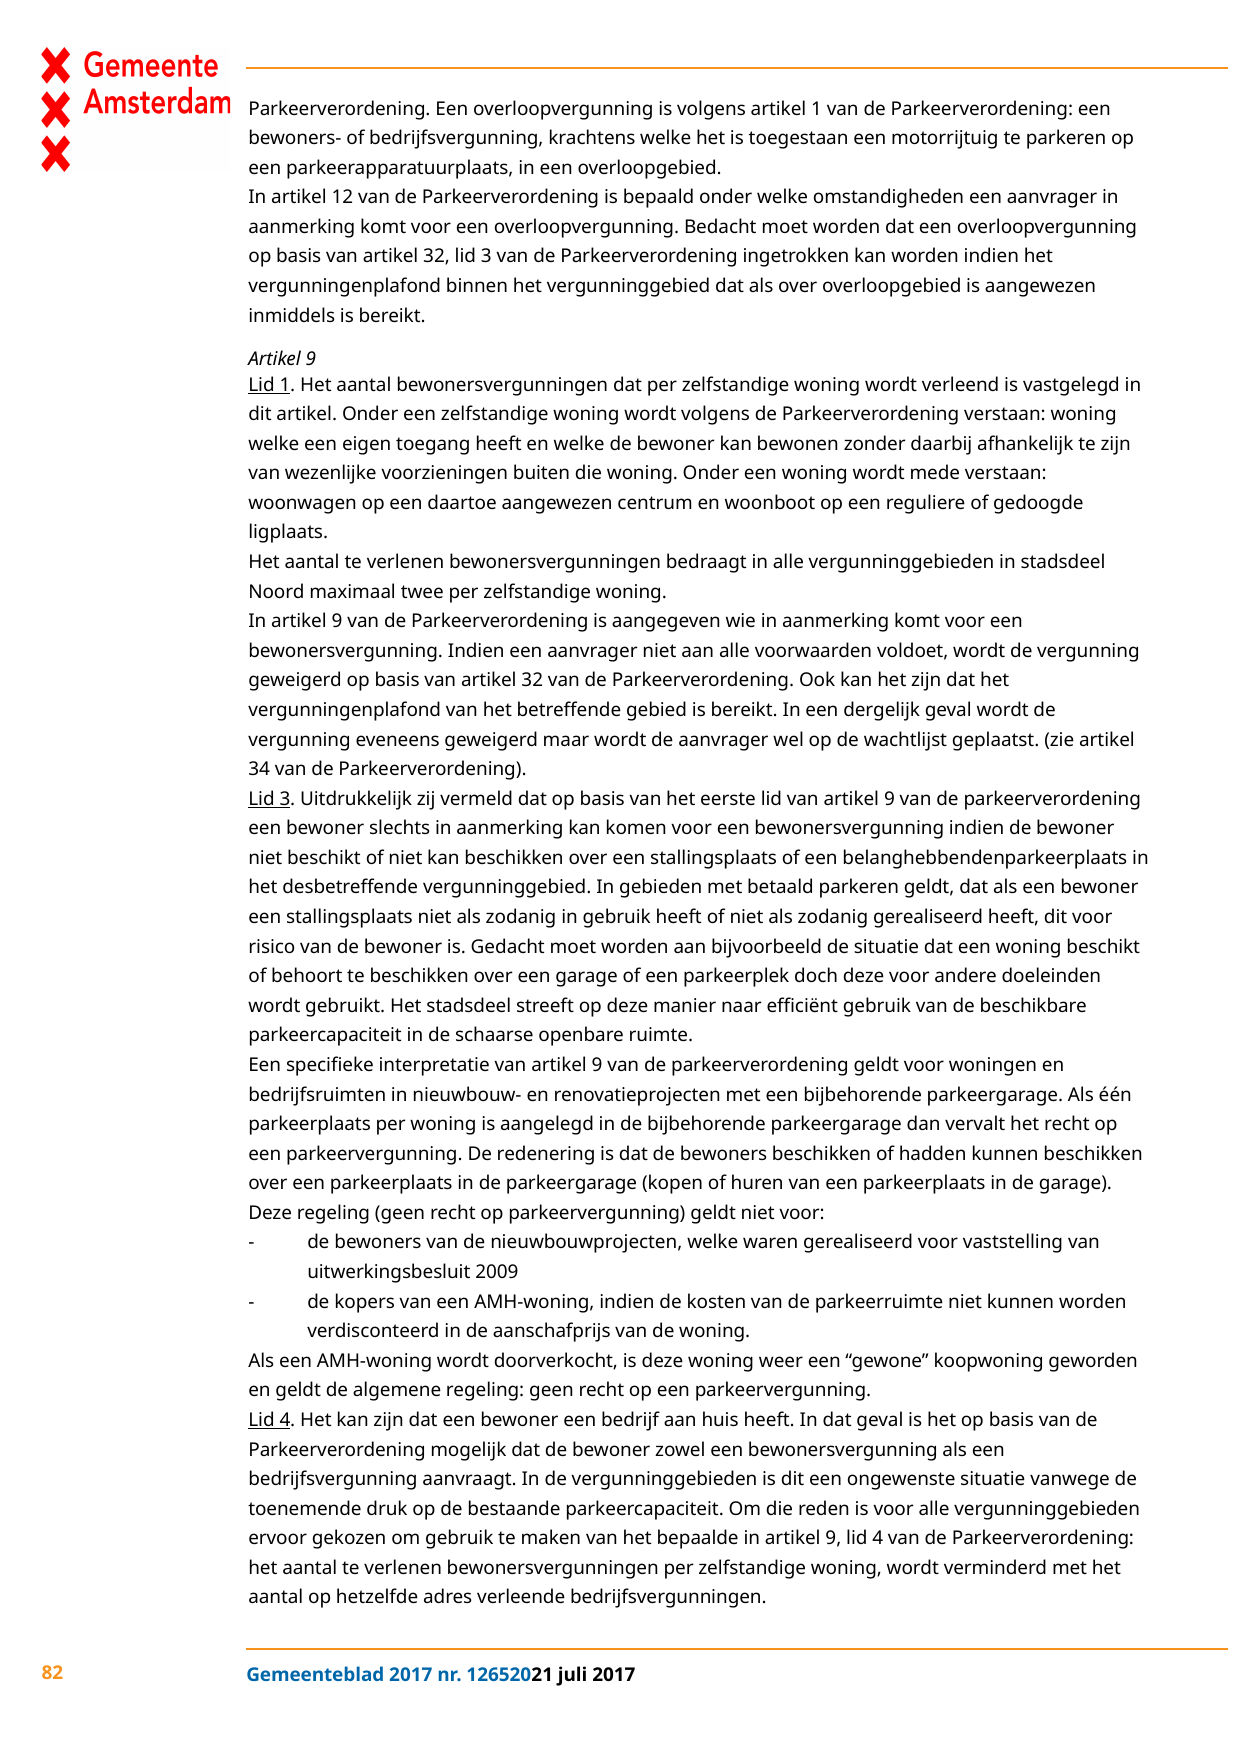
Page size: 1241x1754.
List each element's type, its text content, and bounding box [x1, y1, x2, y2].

text Lid 1. Het aantal bewonersvergunningen dat per zelfstandige woning wordt verleend is vastgelegd in dit artikel. Onder een zelfstandige woning wordt volgens de Parkeerverordening verstaan: woning welke een eigen toegang heeft en welke de bewoner kan bewonen zonder daarbij afhankelijk te zijn van wezenlijke voorzieningen buiten die woning. Onder een woning wordt mede verstaan: woonwagen op een daartoe aangewezen centrum en woonboot op een reguliere of gedoogde ligplaats. [248, 371, 1152, 544]
text Deze regeling (geen recht op parkeervergunning) geldt niet voor: [248, 1199, 1152, 1225]
text Lid 4. Het kan zijn dat een bewoner een bedrijf aan huis heeft. In dat geval is het op basis van de Parkeerverordening mogelijk dat de bewoner zowel een bewonersvergunning als een bedrijfsvergunning aanvraagt. In de vergunninggebieden is dit een ongewenste situatie vanwege de toenemende druk op de bestaande parkeercapaciteit. Om die reden is voor alle vergunninggebieden ervoor gekozen om gebruik te maken van het bepaalde in artikel 9, lid 4 van de Parkeerverordening: het aantal te verlenen bewonersvergunningen per zelfstandige woning, wordt verminderd met het aantal op hetzelfde adres verleende bedrijfsvergunningen. [248, 1406, 1152, 1609]
list de bewoners van de nieuwbouwprojecten, welke waren gerealiseerd voor vaststelling van uitwerkingsbesluit 2009 [248, 1229, 1152, 1284]
text In artikel 12 van de Parkeerverordening is bepaald onder welke omstandigheden een aanvrager in aanmerking komt voor een overloopvergunning. Bedacht moet worden dat een overloopvergunning op basis van artikel 32, lid 3 van de Parkeerverordening ingetrokken kan worden indien het vergunningenplafond binnen het vergunninggebied dat als over overloopgebied is aangewezen inmiddels is bereikt. [248, 183, 1152, 328]
text Het aantal te verlenen bewonersvergunningen bedraagt in alle vergunninggebieden in stadsdeel Noord maximaal twee per zelfstandige woning. [248, 548, 1152, 603]
text Als een AMH-woning wordt doorverkocht, is deze woning weer een “gewone” koopwoning geworden en geldt de algemene regeling: geen recht op een parkeervergunning. [248, 1347, 1152, 1402]
text In artikel 9 van de Parkeerverordening is aangegeven wie in aanmerking komt voor een bewonersvergunning. Indien een aanvrager niet aan alle voorwaarden voldoet, wordt de vergunning geweigerd op basis van artikel 32 van de Parkeerverordening. Ook kan het zijn dat het vergunningenplafond van het betreffende gebied is bereikt. In een dergelijk geval wordt de vergunning eveneens geweigerd maar wordt de aanvrager wel op de wachtlijst geplaatst. (zie artikel 34 van de Parkeerverordening). [248, 607, 1152, 781]
text Parkeerverordening. Een overloopvergunning is volgens artikel 1 van de Parkeerverordening: een bewoners- of bedrijfsvergunning, krachtens welke het is toegestaan een motorrijtuig te parkeren op een parkeerapparatuurplaats, in een overloopgebied. [248, 95, 1152, 180]
list de kopers van een AMH-woning, indien de kosten van de parkeerruimte niet kunnen worden verdisconteerd in de aanschafprijs van de woning. [248, 1288, 1152, 1343]
text Lid 3. Uitdrukkelijk zij vermeld dat op basis van het eerste lid van artikel 9 van de parkeerverordening een bewoner slechts in aanmerking kan komen voor een bewonersvergunning indien de bewoner niet beschikt of niet kan beschikken over een stallingsplaats of een belanghebbendenparkeerplaats in het desbetreffende vergunninggebied. In gebieden met betaald parkeren geldt, dat als een bewoner een stallingsplaats niet als zodanig in gebruik heeft of niet als zodanig gerealiseerd heeft, dit voor risico van de bewoner is. Gedacht moet worden aan bijvoorbeeld de situatie dat een woning beschikt of behoort te beschikken over een garage of een parkeerplek doch deze voor andere doeleinden wordt gebruikt. Het stadsdeel streeft op deze manier naar efficiënt gebruik van de beschikbare parkeercapaciteit in de schaarse openbare ruimte. [248, 785, 1152, 1047]
picture [41, 47, 231, 172]
text Een specifieke interpretatie van artikel 9 van de parkeerverordening geldt voor woningen en bedrijfsruimten in nieuwbouw- en renovatieprojecten met een bijbehorende parkeergarage. Als één parkeerplaats per woning is aangelegd in de bijbehorende parkeergarage dan vervalt het recht op een parkeervergunning. De redenering is dat de bewoners beschikken of hadden kunnen beschikken over een parkeerplaats in de parkeergarage (kopen of huren van een parkeerplaats in de garage). [248, 1051, 1152, 1195]
text Artikel 9 [248, 345, 1152, 371]
